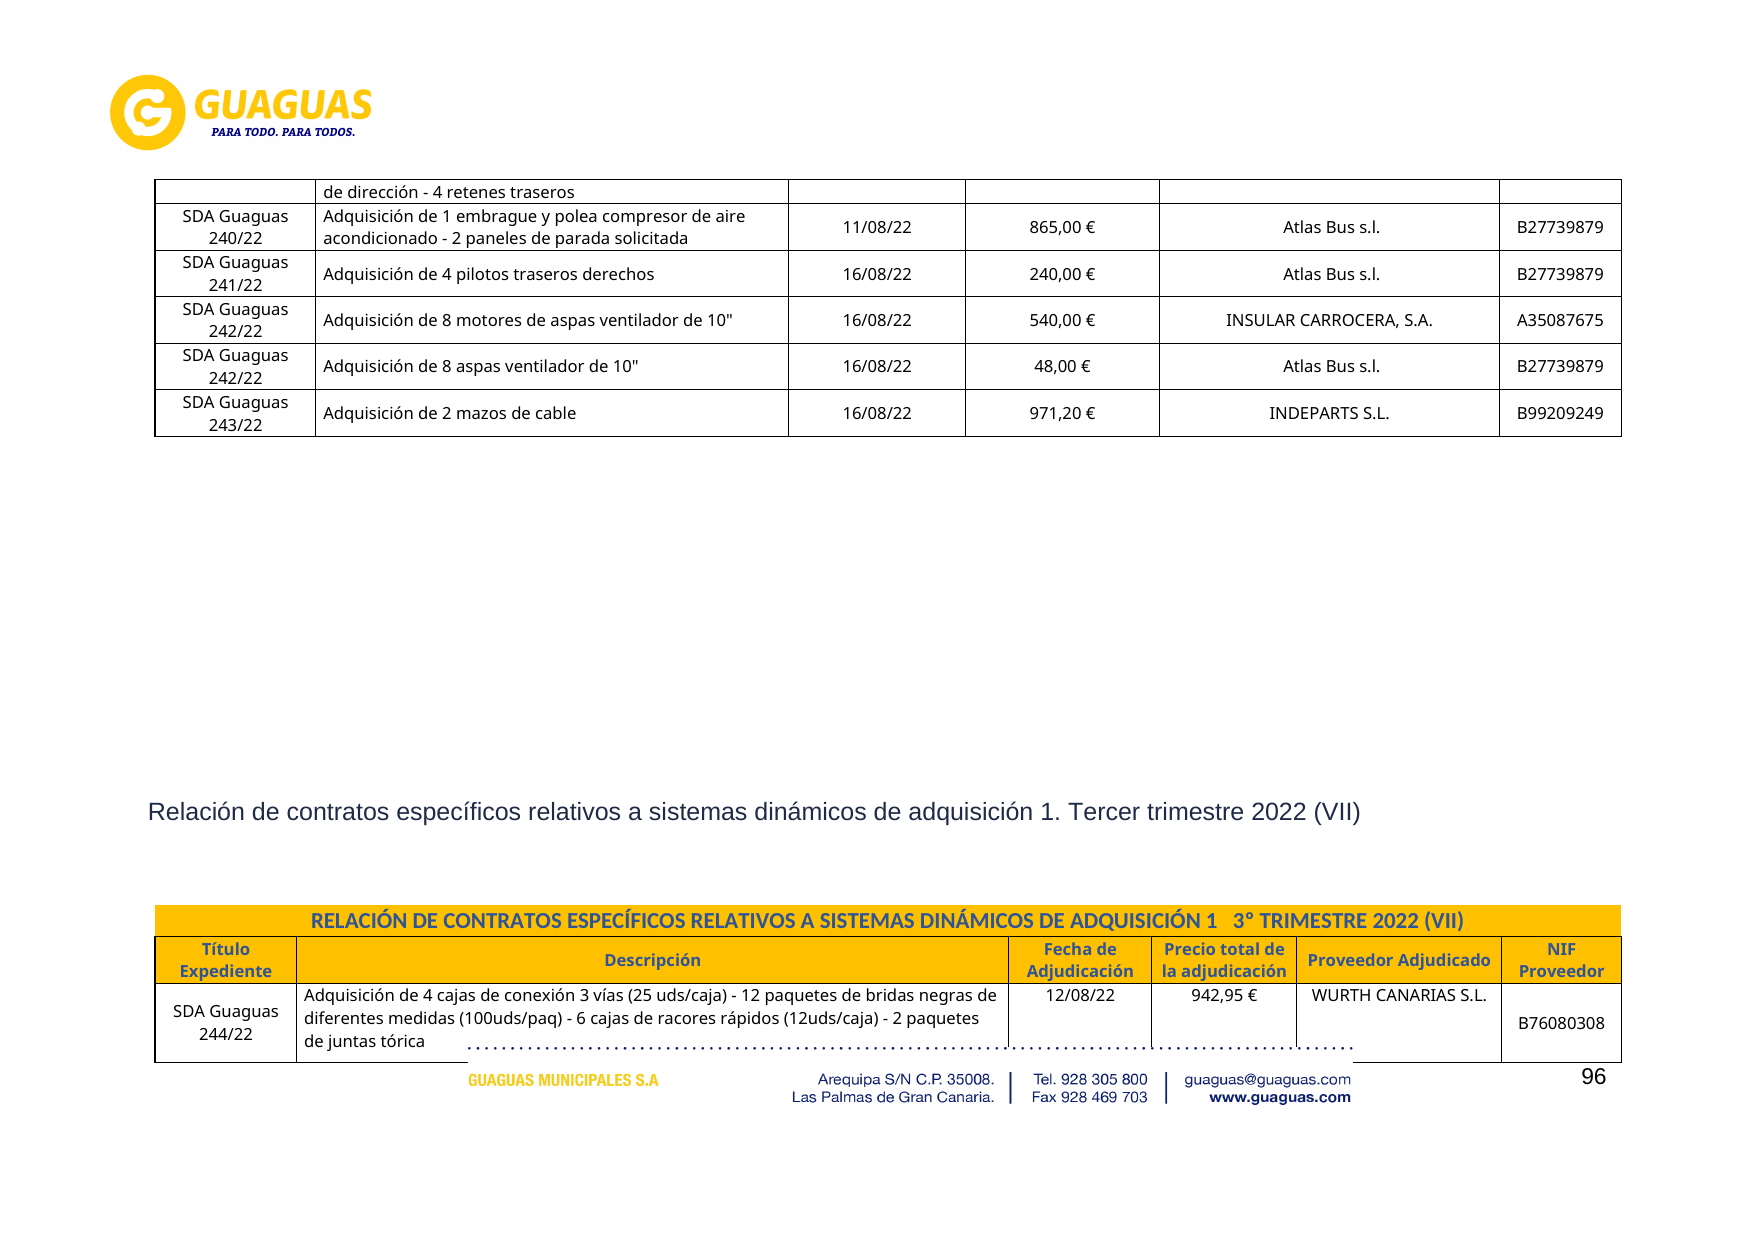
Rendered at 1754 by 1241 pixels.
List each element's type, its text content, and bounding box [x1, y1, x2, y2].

table_cell Título Expediente [156, 937, 296, 983]
table_cell Adquisición de 1 embrague y polea compresor de aire acondicionado - 2 paneles de parada solicitada [316, 204, 788, 250]
table_cell WURTH CANARIAS S.L. [1297, 984, 1501, 1062]
table_cell [966, 180, 1159, 203]
table_cell Precio total de la adjudicación [1152, 937, 1296, 983]
table_cell 16/08/22 [789, 390, 965, 436]
table_cell 16/08/22 [789, 297, 965, 343]
table_cell B27739879 [1500, 251, 1621, 296]
table_cell 942,95 € [1152, 984, 1296, 1047]
table_cell Atlas Bus s.l. [1160, 204, 1499, 250]
table_header RELACIÓN DE CONTRATOS ESPECÍFICOS RELATIVOS A SISTEMAS DINÁMICOS DE ADQUISICIÓN 1 3º TRIMESTRE 2022 (VII) [155, 905, 1621, 936]
table_cell Adquisición de 2 mazos de cable [316, 390, 788, 436]
table_cell Descripción [297, 937, 1008, 983]
table_cell Adquisición de 4 pilotos traseros derechos [316, 251, 788, 296]
table_cell 16/08/22 [789, 251, 965, 296]
table_cell INDEPARTS S.L. [1160, 390, 1499, 436]
table_cell Adquisición de 8 aspas ventilador de 10" [316, 344, 788, 389]
table_cell de dirección - 4 retenes traseros [316, 180, 788, 203]
table_cell B27739879 [1500, 204, 1621, 250]
table_cell 865,00 € [966, 204, 1159, 250]
table_cell [1160, 180, 1499, 203]
table_cell 16/08/22 [789, 344, 965, 389]
text Relación de contratos específicos relativos a sistemas dinámicos de adquisición 1. Tercer trimestre 2022 (VII) [148, 797, 1606, 825]
table_cell 971,20 € [966, 390, 1159, 436]
table_cell [789, 180, 965, 203]
table_cell INSULAR CARROCERA, S.A. [1160, 297, 1499, 343]
table_cell SDA Guaguas 241/22 [156, 251, 315, 296]
table_cell 240,00 € [966, 251, 1159, 296]
table_cell 48,00 € [966, 344, 1159, 389]
table_cell B99209249 [1500, 390, 1621, 436]
table_cell SDA Guaguas 240/22 [156, 204, 315, 250]
table_cell [1500, 180, 1621, 203]
table_cell A35087675 [1500, 297, 1621, 343]
table_cell 11/08/22 [789, 204, 965, 250]
table_cell SDA Guaguas 242/22 [156, 297, 315, 343]
table_cell Proveedor Adjudicado [1297, 937, 1501, 983]
table_cell Atlas Bus s.l. [1160, 251, 1499, 296]
table_cell Adquisición de 4 cajas de conexión 3 vías (25 uds/caja) - 12 paquetes de bridas negras de diferentes medidas (100uds/paq) - 6 cajas de racores rápidos (12uds/caja) - 2 paquetes de juntas tórica [297, 984, 1008, 1062]
table_cell Adquisición de 8 motores de aspas ventilador de 10" [316, 297, 788, 343]
table_cell NIF Proveedor [1502, 937, 1621, 983]
table_cell SDA Guaguas 243/22 [156, 390, 315, 436]
table_cell Fecha de Adjudicación [1009, 937, 1151, 983]
table_cell 12/08/22 [1009, 984, 1151, 1047]
table_cell SDA Guaguas 242/22 [156, 344, 315, 389]
table_cell 540,00 € [966, 297, 1159, 343]
table_cell B27739879 [1500, 344, 1621, 389]
table_cell [156, 180, 315, 203]
table_cell Atlas Bus s.l. [1160, 344, 1499, 389]
table_cell SDA Guaguas 244/22 [156, 984, 296, 1062]
table_cell B76080308 [1502, 984, 1621, 1062]
